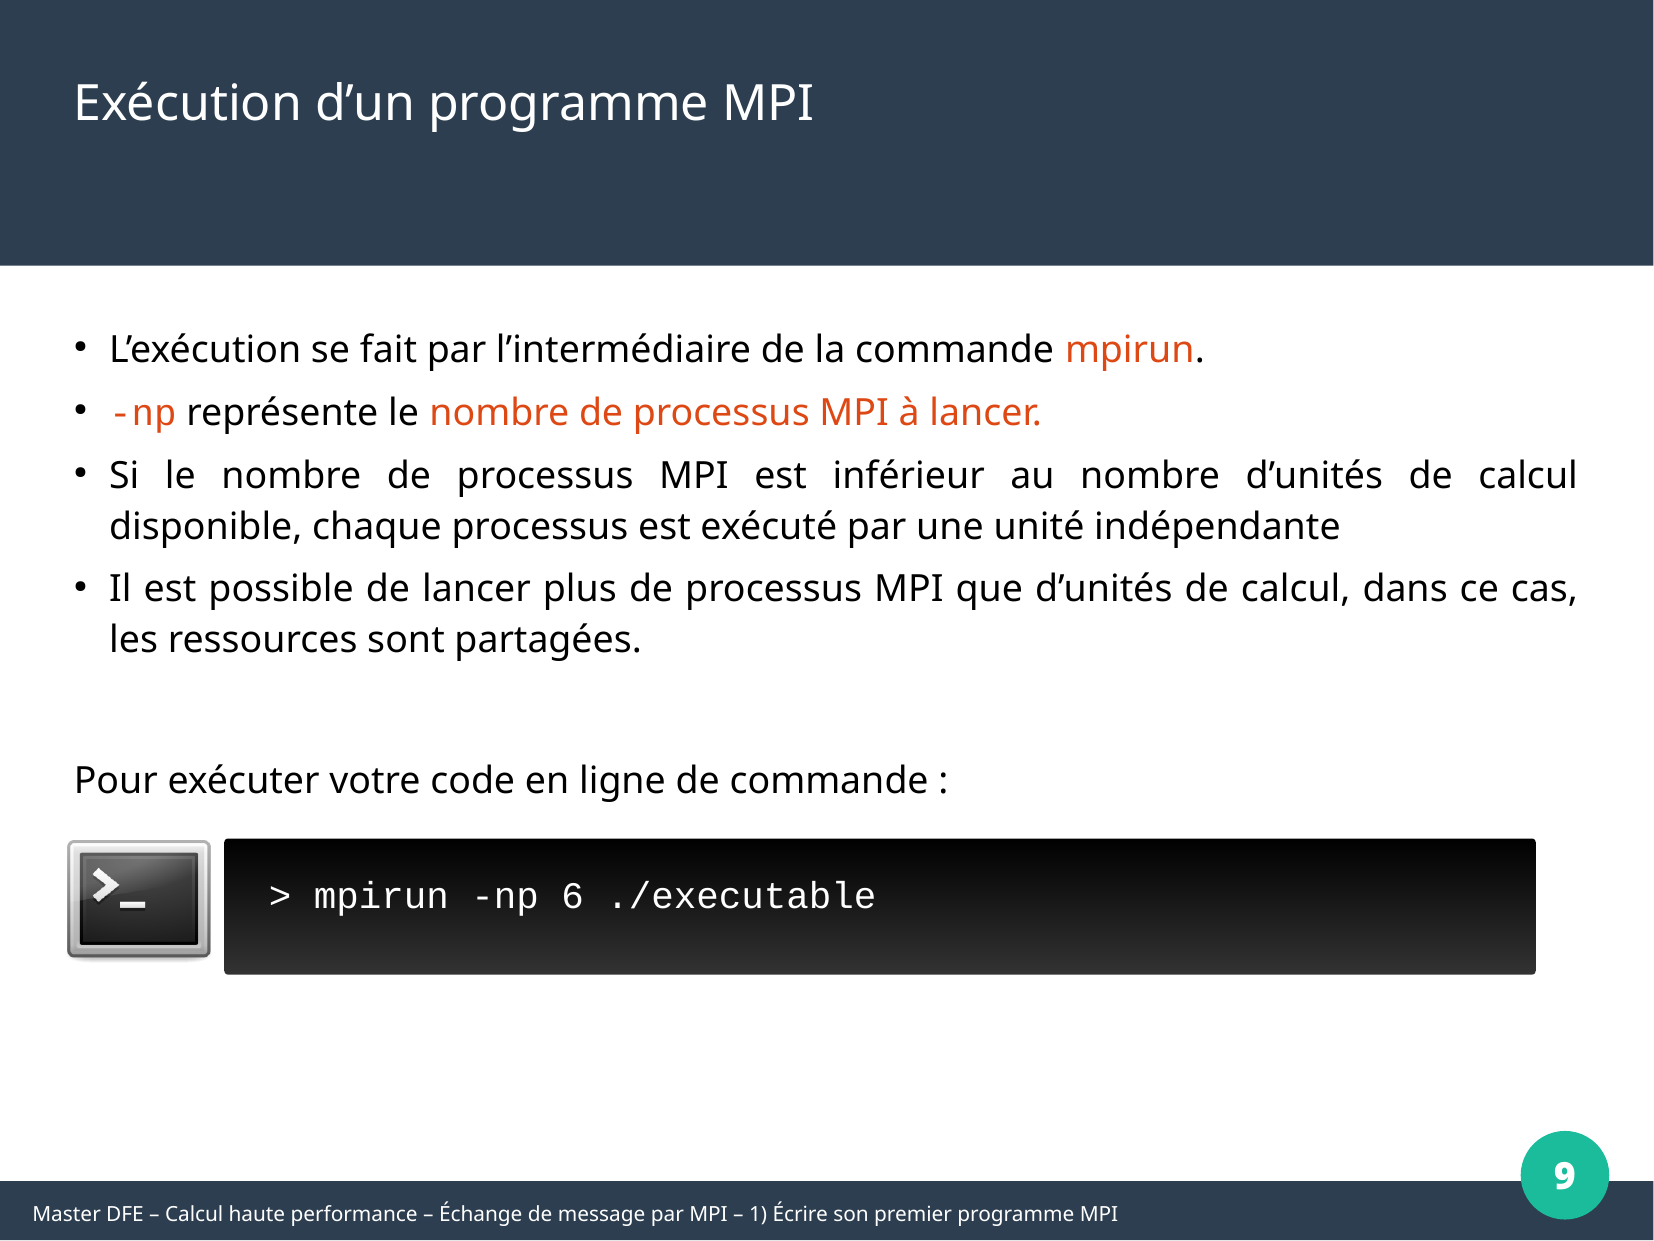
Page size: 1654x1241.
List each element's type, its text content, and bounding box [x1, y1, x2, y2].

text_box [224, 839, 1536, 975]
text_box Master DFE – Calcul haute performance – Échange de message par MPI – 1) Écrire son premier programme MPI [17, 1191, 1436, 1235]
text_box > mpirun -np 6 ./executable [253, 870, 1524, 963]
text_box Pour exécuter votre code en ligne de commande : [59, 745, 1595, 839]
text_box Exécution d’un programme MPI [59, 59, 1477, 142]
picture [64, 840, 213, 963]
text_box L’exécution se fait par l’intermédiaire de la commande mpirun. -np représente le nombre de processus MPI à lancer. Si le nombre de processus MPI est inférieur au nombre d’unités de calcul disponible, chaque processus est exécuté par une unité indépendante Il est possible de lancer plus de processus MPI que d’unités de calcul, dans ce cas, les ressources sont partagées. [59, 314, 1595, 671]
